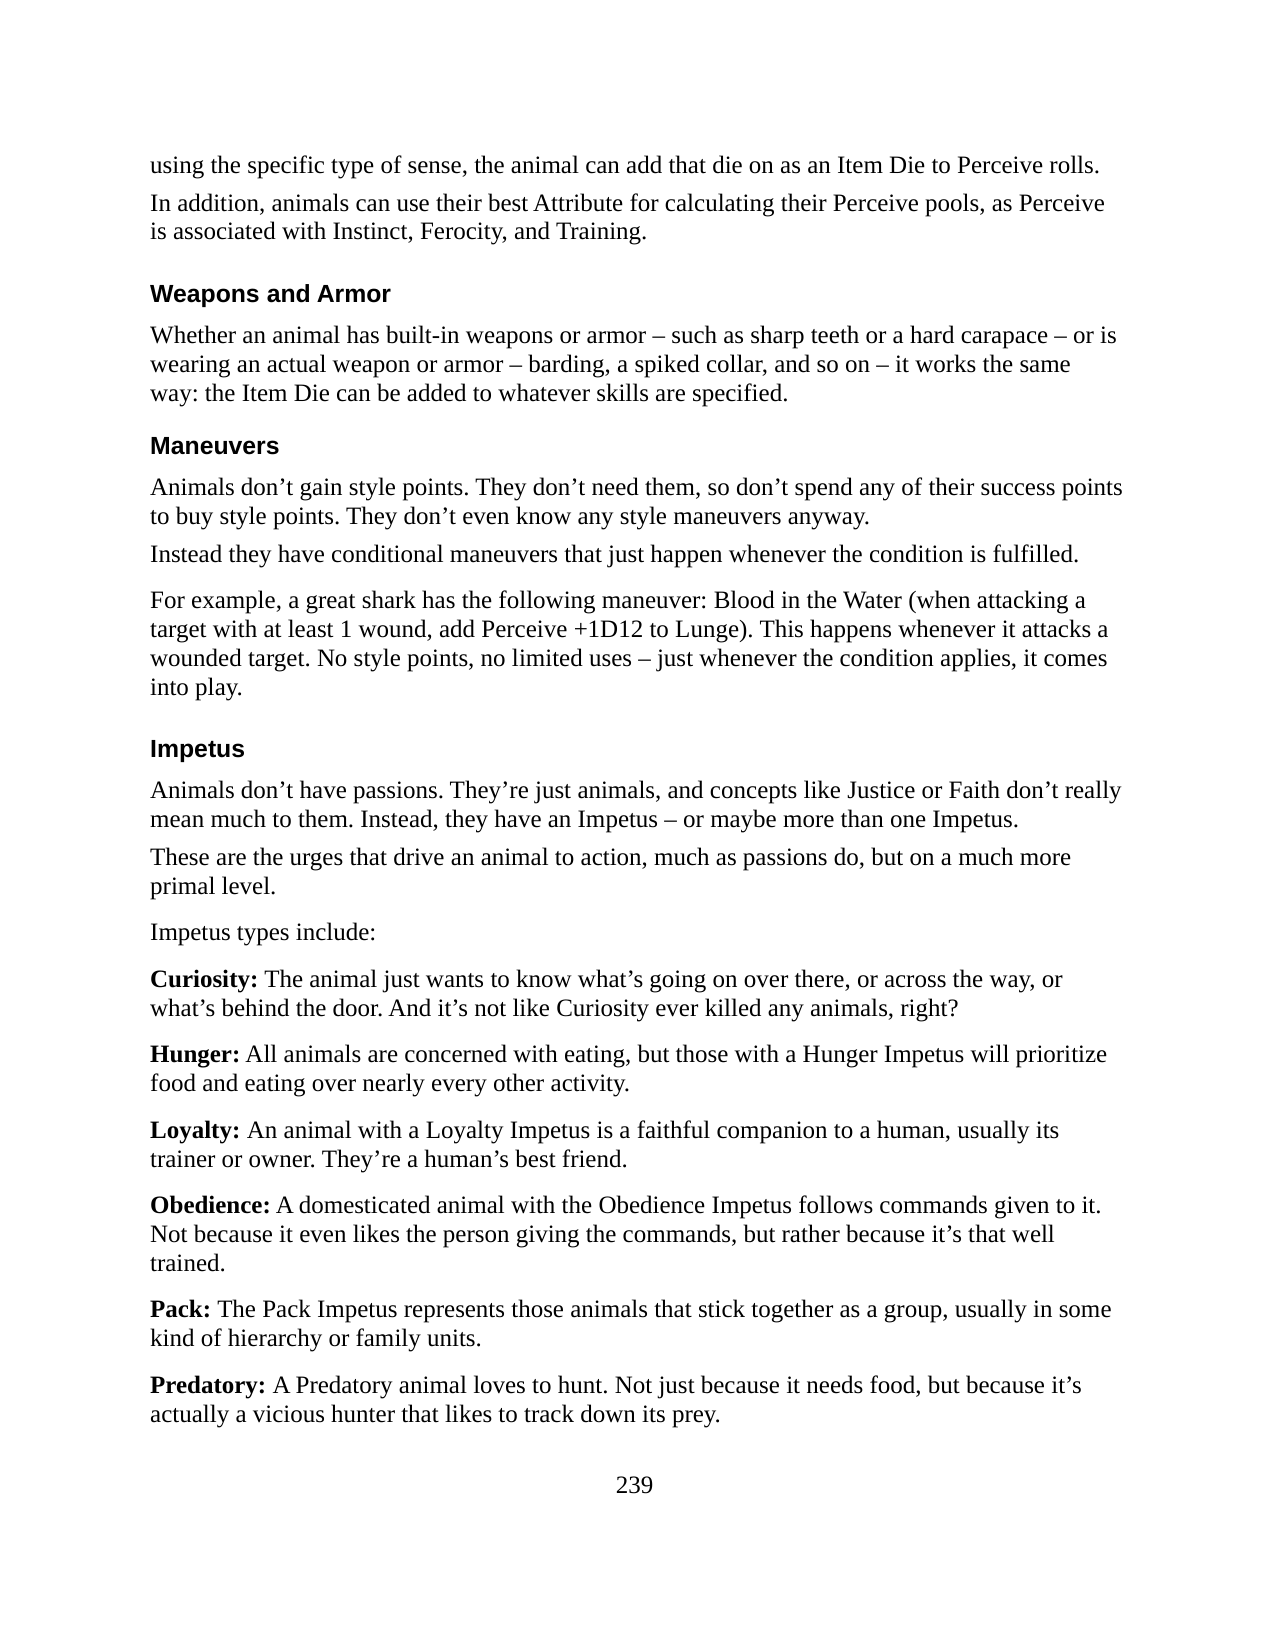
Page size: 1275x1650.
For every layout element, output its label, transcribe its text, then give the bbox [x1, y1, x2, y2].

subtitle Impetus [150, 734, 1125, 763]
text Curiosity: The animal just wants to know what’s going on over there, or across the way, or what’s behind the door. And it’s not like Curiosity ever killed any animals, right? [150, 964, 1125, 1022]
text In addition, animals can use their best Attribute for calculating their Perceive pools, as Perceive is associated with Instinct, Ferocity, and Training. [150, 188, 1125, 245]
text Obedience: A domesticated animal with the Obedience Impetus follows commands given to it. Not because it even likes the person giving the commands, but rather because it’s that well trained. [150, 1190, 1125, 1277]
text Loyalty: An animal with a Loyalty Impetus is a faithful companion to a human, usually its trainer or owner. They’re a human’s best friend. [150, 1115, 1125, 1172]
subtitle Maneuvers [150, 431, 1125, 460]
text Whether an animal has built-in weapons or armor – such as sharp teeth or a hard carapace – or is wearing an actual weapon or armor – barding, a spiked collar, and so on – it works the same way: the Item Die can be added to whatever skills are specified. [150, 320, 1125, 406]
text Hunger: All animals are concerned with eating, but those with a Hunger Impetus will prioritize food and eating over nearly every other activity. [150, 1039, 1125, 1097]
text Impetus types include: [150, 917, 1125, 946]
subtitle Weapons and Armor [150, 279, 1125, 308]
text Predatory: A Predatory animal loves to hunt. Not just because it needs food, but because it’s actually a vicious hunter that likes to track down its prey. [150, 1370, 1125, 1427]
text Animals don’t have passions. They’re just animals, and concepts like Justice or Faith don’t really mean much to them. Instead, they have an Impetus – or maybe more than one Impetus. [150, 776, 1125, 833]
text For example, a great shark has the following maneuver: Blood in the Water (when attacking a target with at least 1 wound, add Perceive +1D12 to Lunge). This happens whenever it attacks a wounded target. No style points, no limited uses – just whenever the condition applies, it comes into play. [150, 586, 1125, 701]
text Animals don’t gain style points. They don’t need them, so don’t spend any of their success points to buy style points. They don’t even know any style maneuvers anyway. [150, 472, 1125, 530]
text using the specific type of sense, the animal can add that die on as an Item Die to Perceive rolls. [150, 150, 1125, 179]
text These are the urges that drive an animal to action, much as passions do, but on a much more primal level. [150, 842, 1125, 899]
text Pack: The Pack Impetus represents those animals that stick together as a group, usually in some kind of hierarchy or family units. [150, 1294, 1125, 1352]
text Instead they have conditional maneuvers that just happen whenever the condition is fulfilled. [150, 539, 1125, 568]
